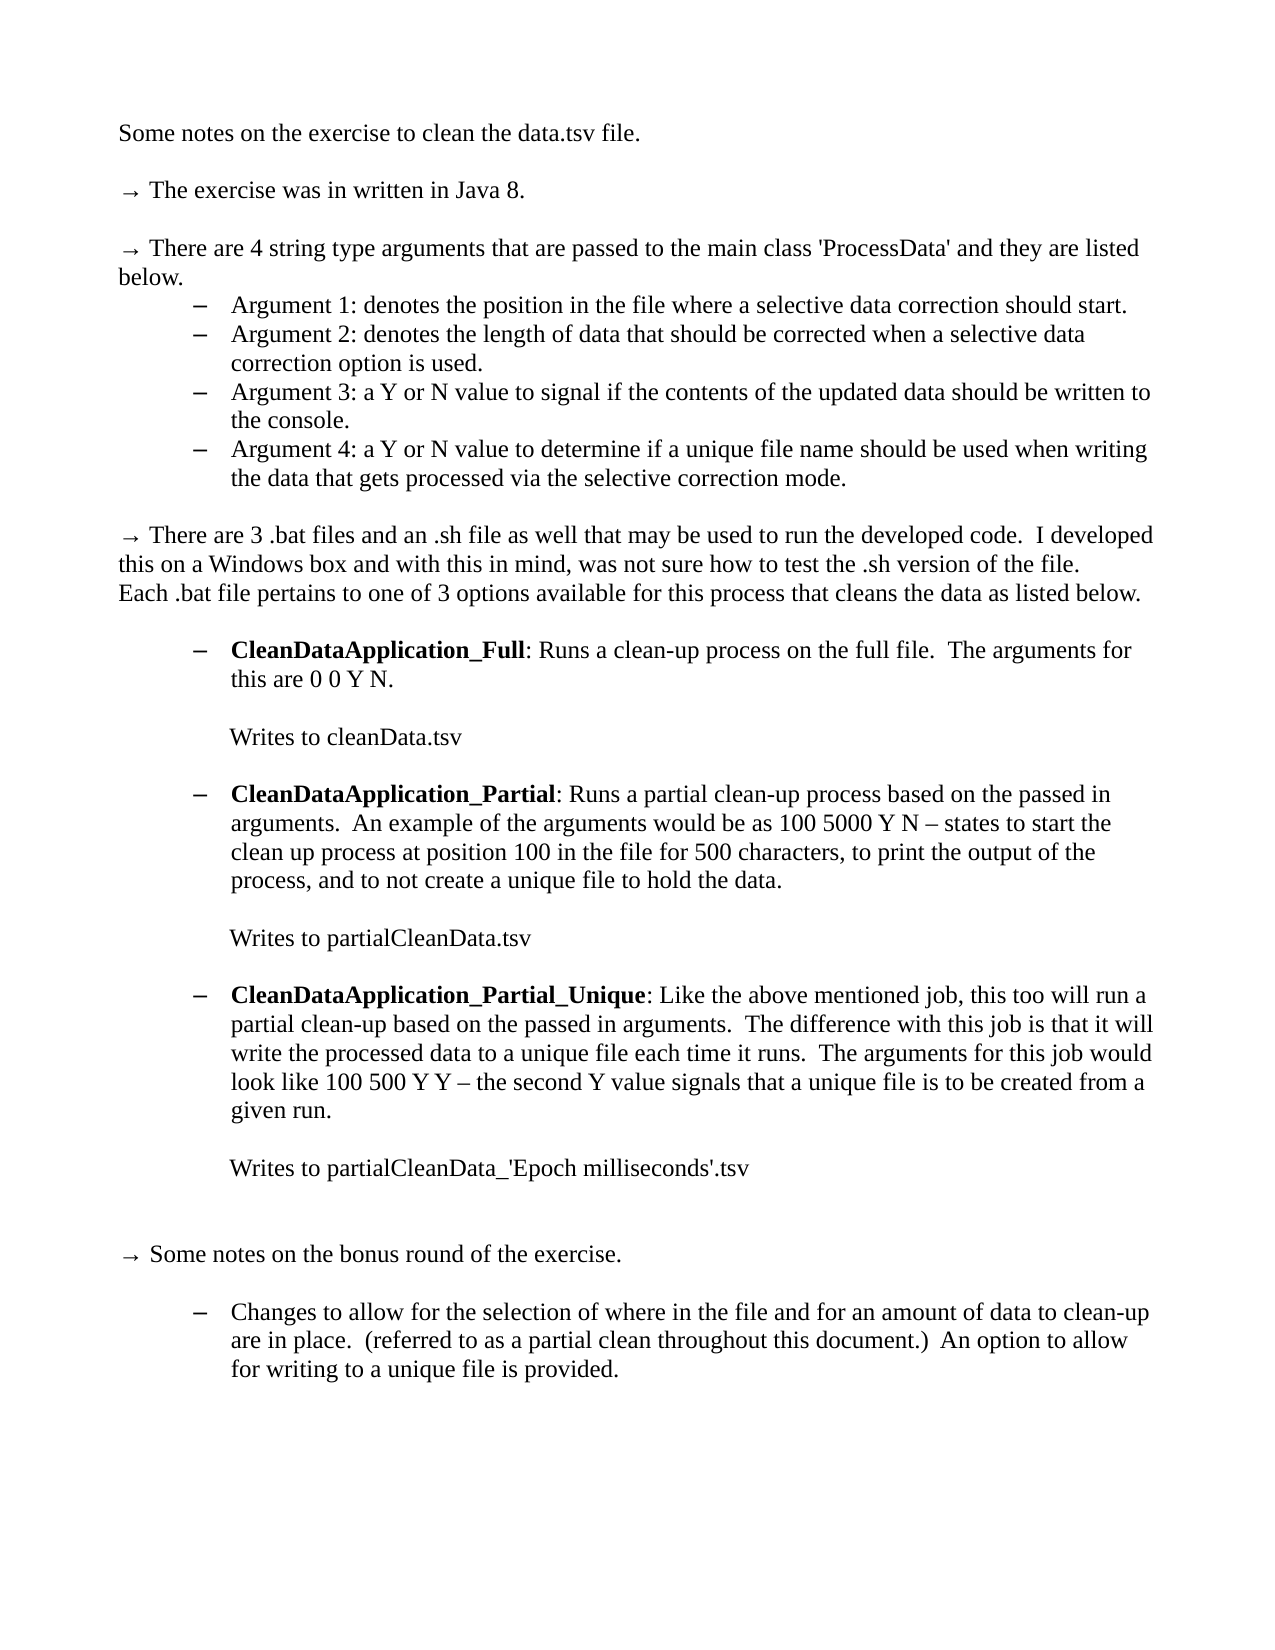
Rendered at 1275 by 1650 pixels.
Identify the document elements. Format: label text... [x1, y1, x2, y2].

text → There are 3 .bat files and an .sh file as well that may be used to run the developed code. I developed this on a Windows box and with this in mind, was not sure how to test the .sh version of the file. Each .bat file pertains to one of 3 options available for this process that cleans the data as listed below. [118, 521, 1157, 607]
list Argument 2: denotes the length of data that should be corrected when a selective data correction option is used. [193, 319, 1157, 377]
list Argument 3: a Y or N value to signal if the contents of the updated data should be written to the console. [193, 377, 1157, 434]
text Writes to partialCleanData.tsv [118, 923, 1157, 952]
list CleanDataApplication_Partial: Runs a partial clean-up process based on the passed in arguments. An example of the arguments would be as 100 5000 Y N – states to start the clean up process at position 100 in the file for 500 characters, to print the output of the process, and to not create a unique file to hold the data. [193, 779, 1157, 894]
list Argument 4: a Y or N value to determine if a unique file name should be used when writing the data that gets processed via the selective correction mode. [193, 434, 1157, 492]
text Some notes on the exercise to clean the data.tsv file. [118, 118, 1157, 147]
list CleanDataApplication_Full: Runs a clean-up process on the full file. The arguments for this are 0 0 Y N. [193, 636, 1157, 693]
text → There are 4 string type arguments that are passed to the main class 'ProcessData' and they are listed below. [118, 233, 1157, 291]
text → The exercise was in written in Java 8. [118, 176, 1157, 204]
list Argument 1: denotes the position in the file where a selective data correction should start. [193, 291, 1157, 319]
list Changes to allow for the selection of where in the file and for an amount of data to clean-up are in place. (referred to as a partial clean throughout this document.) An option to allow for writing to a unique file is provided. [193, 1297, 1157, 1383]
text → Some notes on the bonus round of the exercise. [118, 1239, 1157, 1268]
list CleanDataApplication_Partial_Unique: Like the above mentioned job, this too will run a partial clean-up based on the passed in arguments. The difference with this job is that it will write the processed data to a unique file each time it runs. The arguments for this job would look like 100 500 Y Y – the second Y value signals that a unique file is to be created from a given run. [193, 981, 1157, 1124]
text Writes to partialCleanData_'Epoch milliseconds'.tsv [118, 1153, 1157, 1182]
text Writes to cleanData.tsv [118, 722, 1157, 751]
